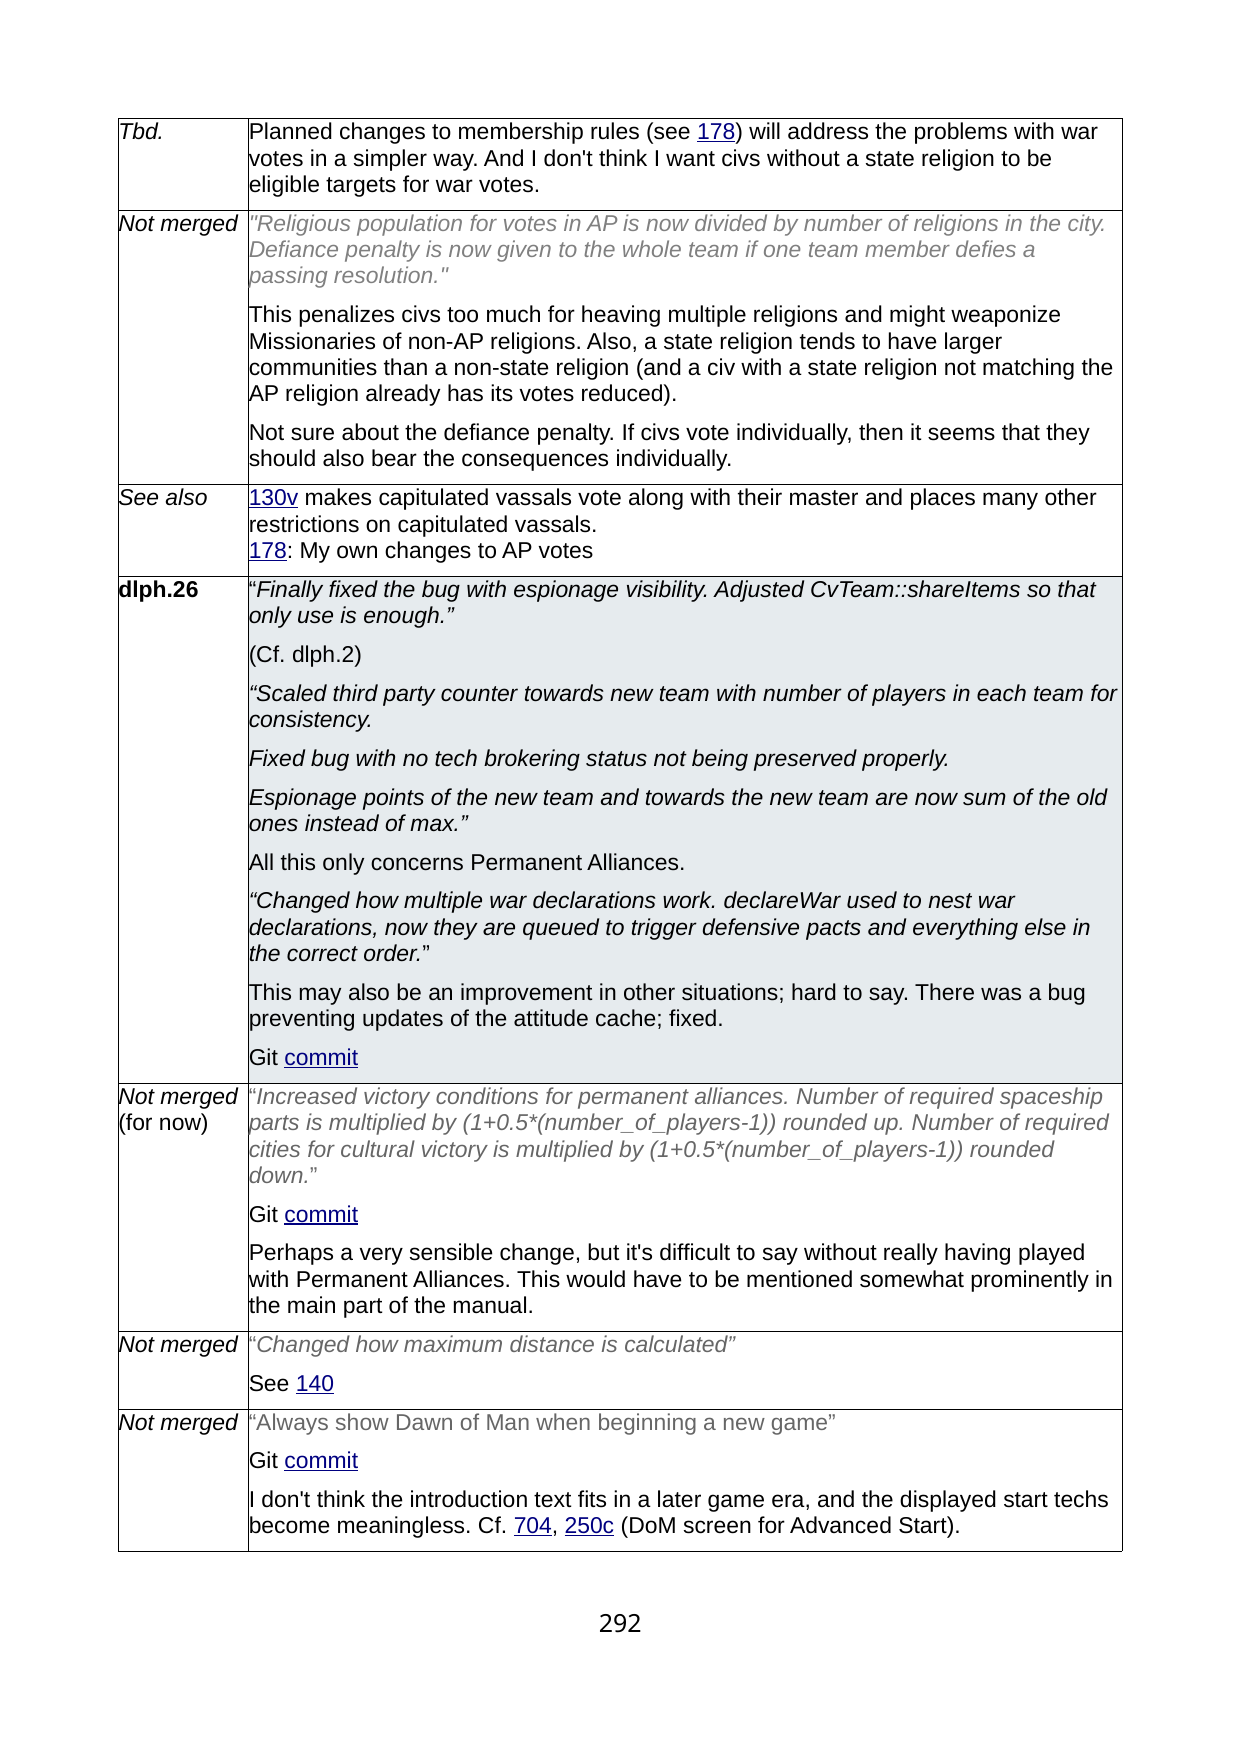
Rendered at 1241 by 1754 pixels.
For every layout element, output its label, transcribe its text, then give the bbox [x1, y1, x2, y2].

table_cell “Changed how maximum distance is calculated” See 140 [249, 1332, 1122, 1408]
table_cell Not merged [119, 1332, 248, 1408]
table_cell Not merged (for now) [119, 1084, 248, 1331]
table_cell 130v makes capitulated vassals vote along with their master and places many other restrictions on capitulated vassals. 178: My own changes to AP votes [249, 485, 1122, 576]
table_cell See also [119, 485, 248, 576]
table_cell Not merged [119, 211, 248, 484]
table_cell Planned changes to membership rules (see 178) will address the problems with war votes in a simpler way. And I don't think I want civs without a state religion to be eligible targets for war votes. [249, 119, 1122, 210]
table_cell “Increased victory conditions for permanent alliances. Number of required spaceship parts is multiplied by (1+0.5*(number_of_players-1)) rounded up. Number of required cities for cultural victory is multiplied by (1+0.5*(number_of_players-1)) rounded down.” Git commit Perhaps a very sensible change, but it's difficult to say without really having played with Permanent Alliances. This would have to be mentioned somewhat prominently in the main part of the manual. [249, 1084, 1122, 1331]
table_cell "Religious population for votes in AP is now divided by number of religions in the city. Defiance penalty is now given to the whole team if one team member defies a passing resolution." This penalizes civs too much for heaving multiple religions and might weaponize Missionaries of non-AP religions. Also, a state religion tends to have larger communities than a non-state religion (and a civ with a state religion not matching the AP religion already has its votes reduced). Not sure about the defiance penalty. If civs vote individually, then it seems that they should also bear the consequences individually. [249, 211, 1122, 484]
table_cell Not merged [119, 1410, 248, 1551]
table_cell “Always show Dawn of Man when beginning a new game” Git commit I don't think the introduction text fits in a later game era, and the displayed start techs become meaningless. Cf. 704, 250c (DoM screen for Advanced Start). [249, 1410, 1122, 1551]
table_cell dlph.26 [119, 577, 248, 1083]
table_cell “Finally fixed the bug with espionage visibility. Adjusted CvTeam::shareItems so that only use is enough.” (Cf. dlph.2) “Scaled third party counter towards new team with number of players in each team for consistency. Fixed bug with no tech brokering status not being preserved properly. Espionage points of the new team and towards the new team are now sum of the old ones instead of max.” All this only concerns Permanent Alliances. “Changed how multiple war declarations work. declareWar used to nest war declarations, now they are queued to trigger defensive pacts and everything else in the correct order.” This may also be an improvement in other situations; hard to say. There was a bug preventing updates of the attitude cache; fixed. Git commit [249, 577, 1122, 1083]
table_cell Tbd. [119, 119, 248, 210]
